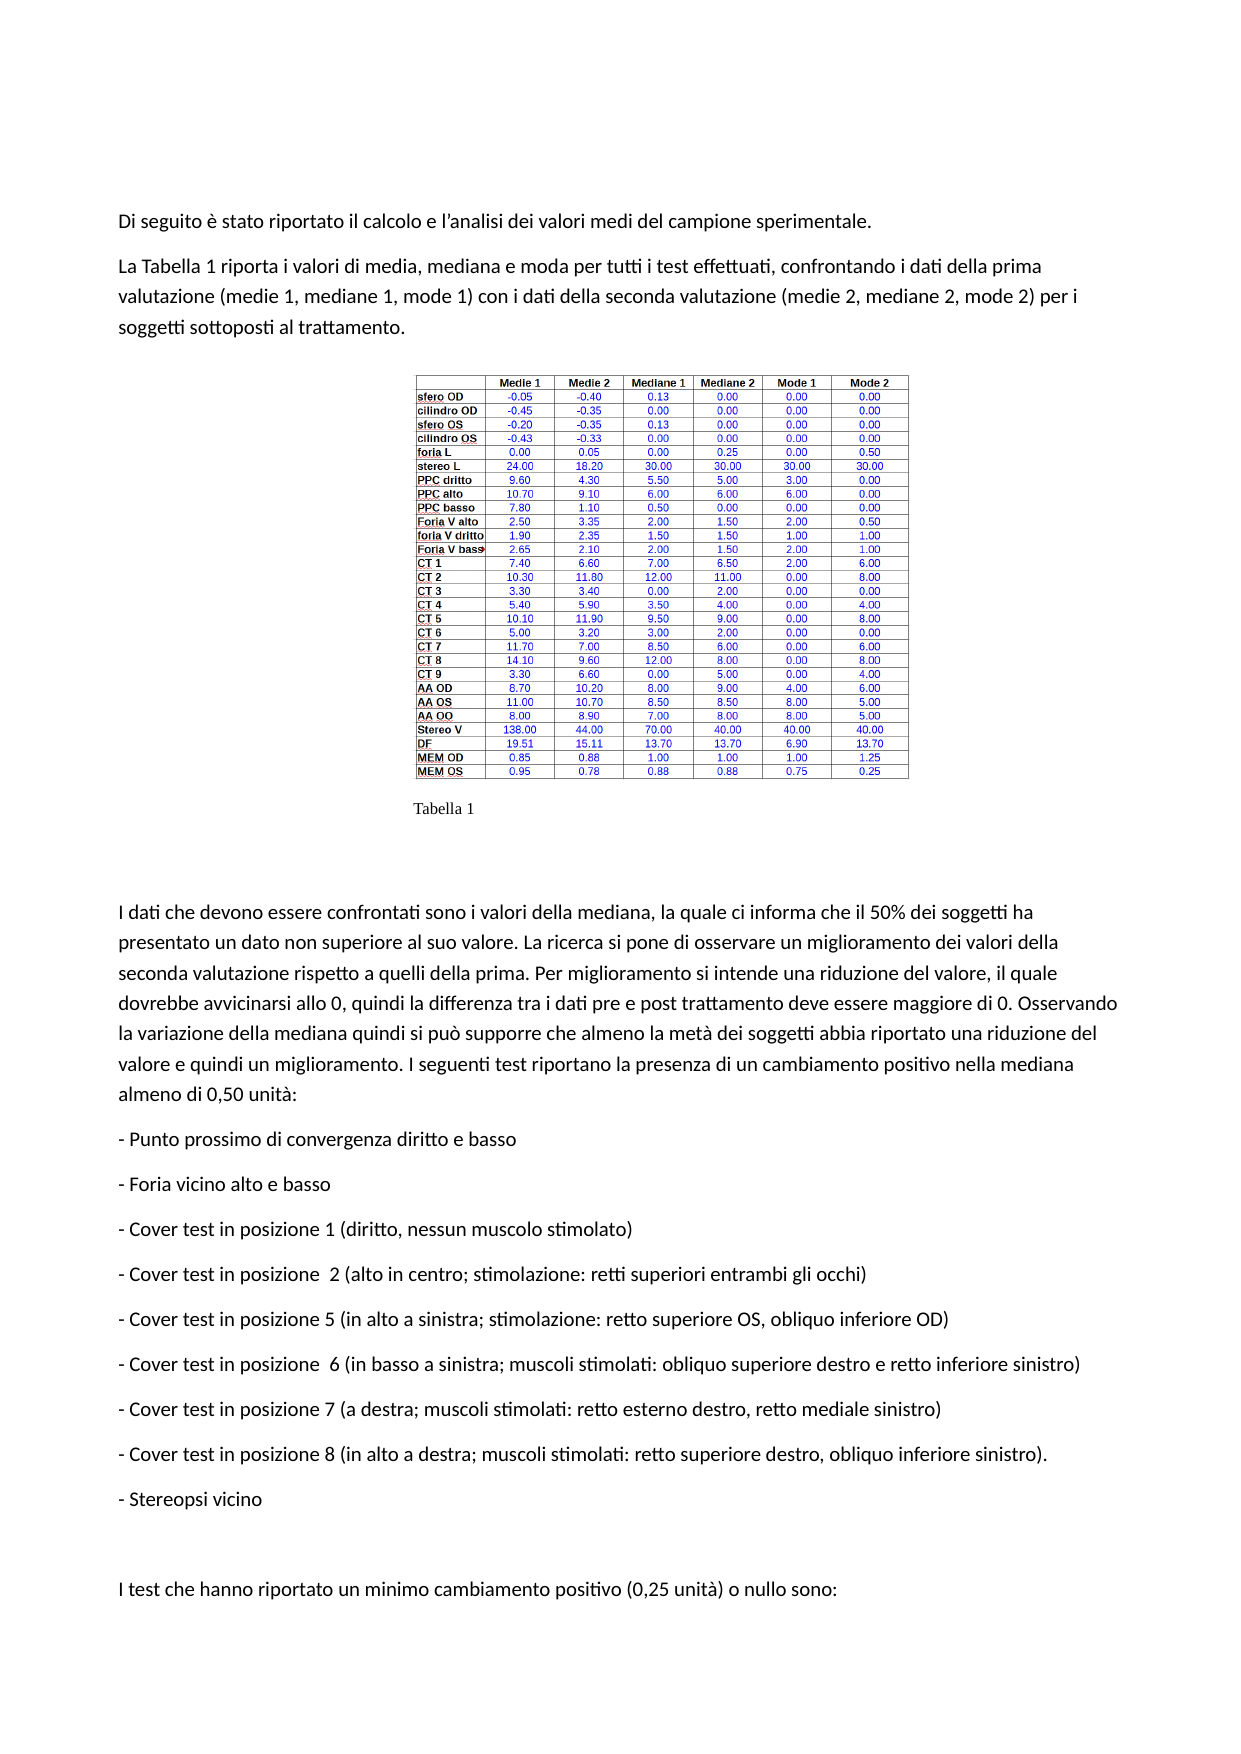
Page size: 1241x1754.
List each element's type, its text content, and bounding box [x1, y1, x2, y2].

text - Punto prossimo di convergenza diritto e basso [118, 1126, 1122, 1152]
text - Cover test in posizione 7 (a destra; muscoli stimolati: retto esterno destro, retto mediale sinistro) [118, 1396, 1122, 1422]
text I test che hanno riportato un minimo cambiamento positivo (0,25 unità) o nullo sono: [118, 1576, 1122, 1602]
text - Cover test in posizione 1 (diritto, nessun muscolo stimolato) [118, 1216, 1122, 1242]
text La Tabella 1 riporta i valori di media, mediana e moda per tutti i test effettuati, confrontando i dati della prima valutazione (medie 1, mediane 1, mode 1) con i dati della seconda valutazione (medie 2, mediane 2, mode 2) per i soggetti sottoposti al trattamento. [118, 253, 1122, 339]
text - Cover test in posizione 8 (in alto a destra; muscoli stimolati: retto superiore destro, obliquo inferiore sinistro). [118, 1441, 1122, 1467]
text I dati che devono essere confrontati sono i valori della mediana, la quale ci informa che il 50% dei soggetti ha presentato un dato non superiore al suo valore. La ricerca si pone di osservare un miglioramento dei valori della seconda valutazione rispetto a quelli della prima. Per miglioramento si intende una riduzione del valore, il quale dovrebbe avvicinarsi allo 0, quindi la differenza tra i dati pre e post trattamento deve essere maggiore di 0. Osservando la variazione della mediana quindi si può supporre che almeno la metà dei soggetti abbia riportato una riduzione del valore e quindi un miglioramento. I seguenti test riportano la presenza di un cambiamento positivo nella mediana almeno di 0,50 unità: [118, 899, 1122, 1107]
text Tabella 1 [413, 780, 910, 818]
text - Cover test in posizione 5 (in alto a sinistra; stimolazione: retto superiore OS, obliquo inferiore OD) [118, 1306, 1122, 1332]
text - Cover test in posizione 2 (alto in centro; stimolazione: retti superiori entrambi gli occhi) [118, 1261, 1122, 1287]
text Di seguito è stato riportato il calcolo e l’analisi dei valori medi del campione sperimentale. [118, 208, 1122, 233]
text - Stereopsi vicino [118, 1486, 1122, 1512]
picture [413, 375, 911, 780]
text - Foria vicino alto e basso [118, 1171, 1122, 1197]
text - Cover test in posizione 6 (in basso a sinistra; muscoli stimolati: obliquo superiore destro e retto inferiore sinistro) [118, 1351, 1122, 1377]
